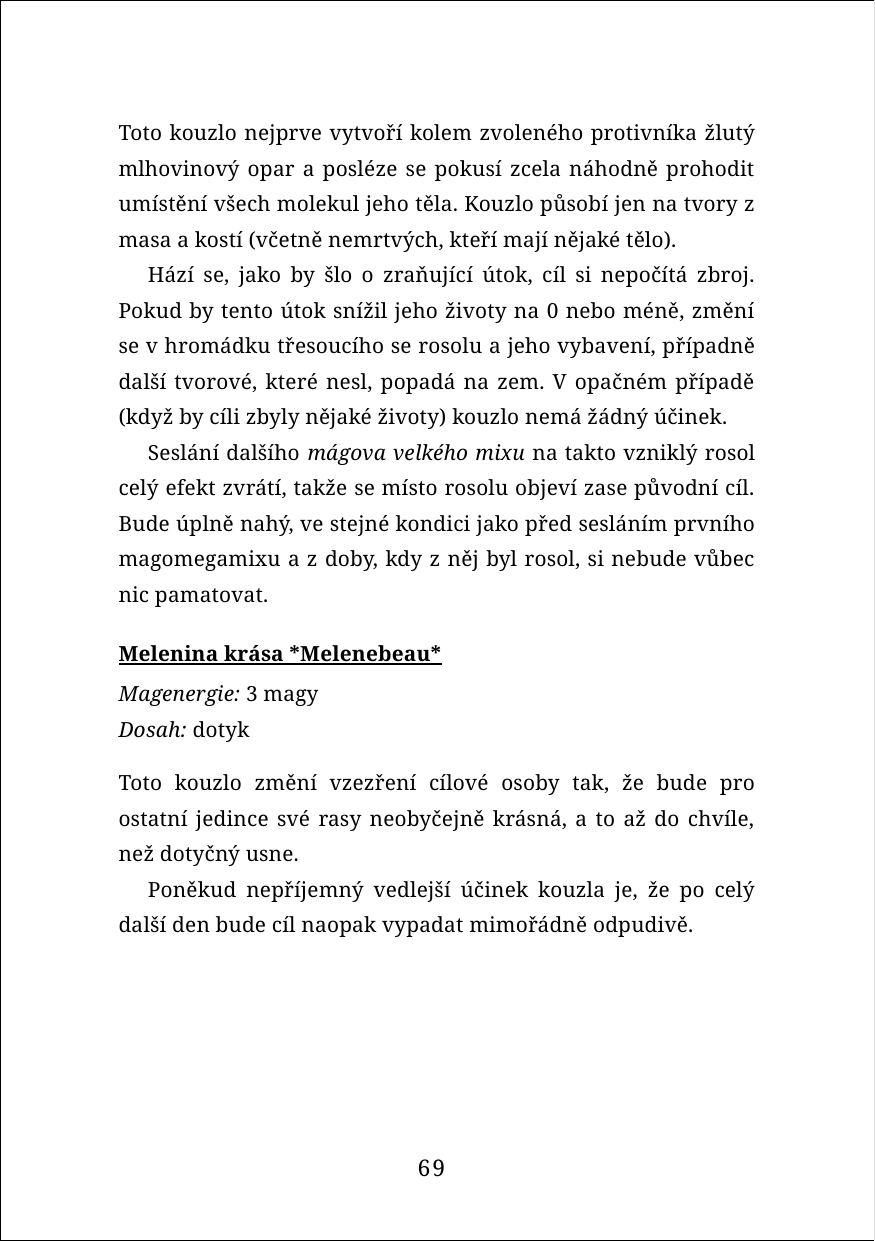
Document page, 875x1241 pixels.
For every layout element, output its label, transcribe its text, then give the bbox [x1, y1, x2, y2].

text Toto kouzlo změní vzezření cílové osoby tak, že bude pro ostatní jedince své rasy neobyčejně krásná, a to až do chvíle, než dotyčný usne. Poněkud nepříjemný vedlejší účinek kouzla je, že po celý další den bude cíl naopak vypadat mimořádně odpudivě. [118, 768, 756, 939]
subtitle Melenina krása *Melenebeau* [118, 639, 756, 668]
text Magenergie: 3 magy Dosah: dotyk [118, 679, 756, 743]
text Toto kouzlo nejprve vytvoří kolem zvoleného protivníka žlutý mlhovinový opar a posléze se pokusí zcela náhodně prohodit umístění všech molekul jeho těla. Kouzlo působí jen na tvory z masa a kostí (včetně nemrtvých, kteří mají nějaké tělo). Hází se, jako by šlo o zraňující útok, cíl si nepočítá zbroj. Pokud by tento útok snížil jeho životy na 0 nebo méně, změní se v hromádku třesoucího se rosolu a jeho vybavení, případně další tvorové, které nesl, popadá na zem. V opačném případě (když by cíli zbyly nějaké životy) kouzlo nemá žádný účinek. Seslání dalšího mágova velkého mixu na takto vzniklý rosol celý efekt zvrátí, takže se místo rosolu objeví zase původní cíl. Bude úplně nahý, ve stejné kondici jako před sesláním prvního magomegamixu a z doby, kdy z něj byl rosol, si nebude vůbec nic pamatovat. [118, 118, 756, 608]
